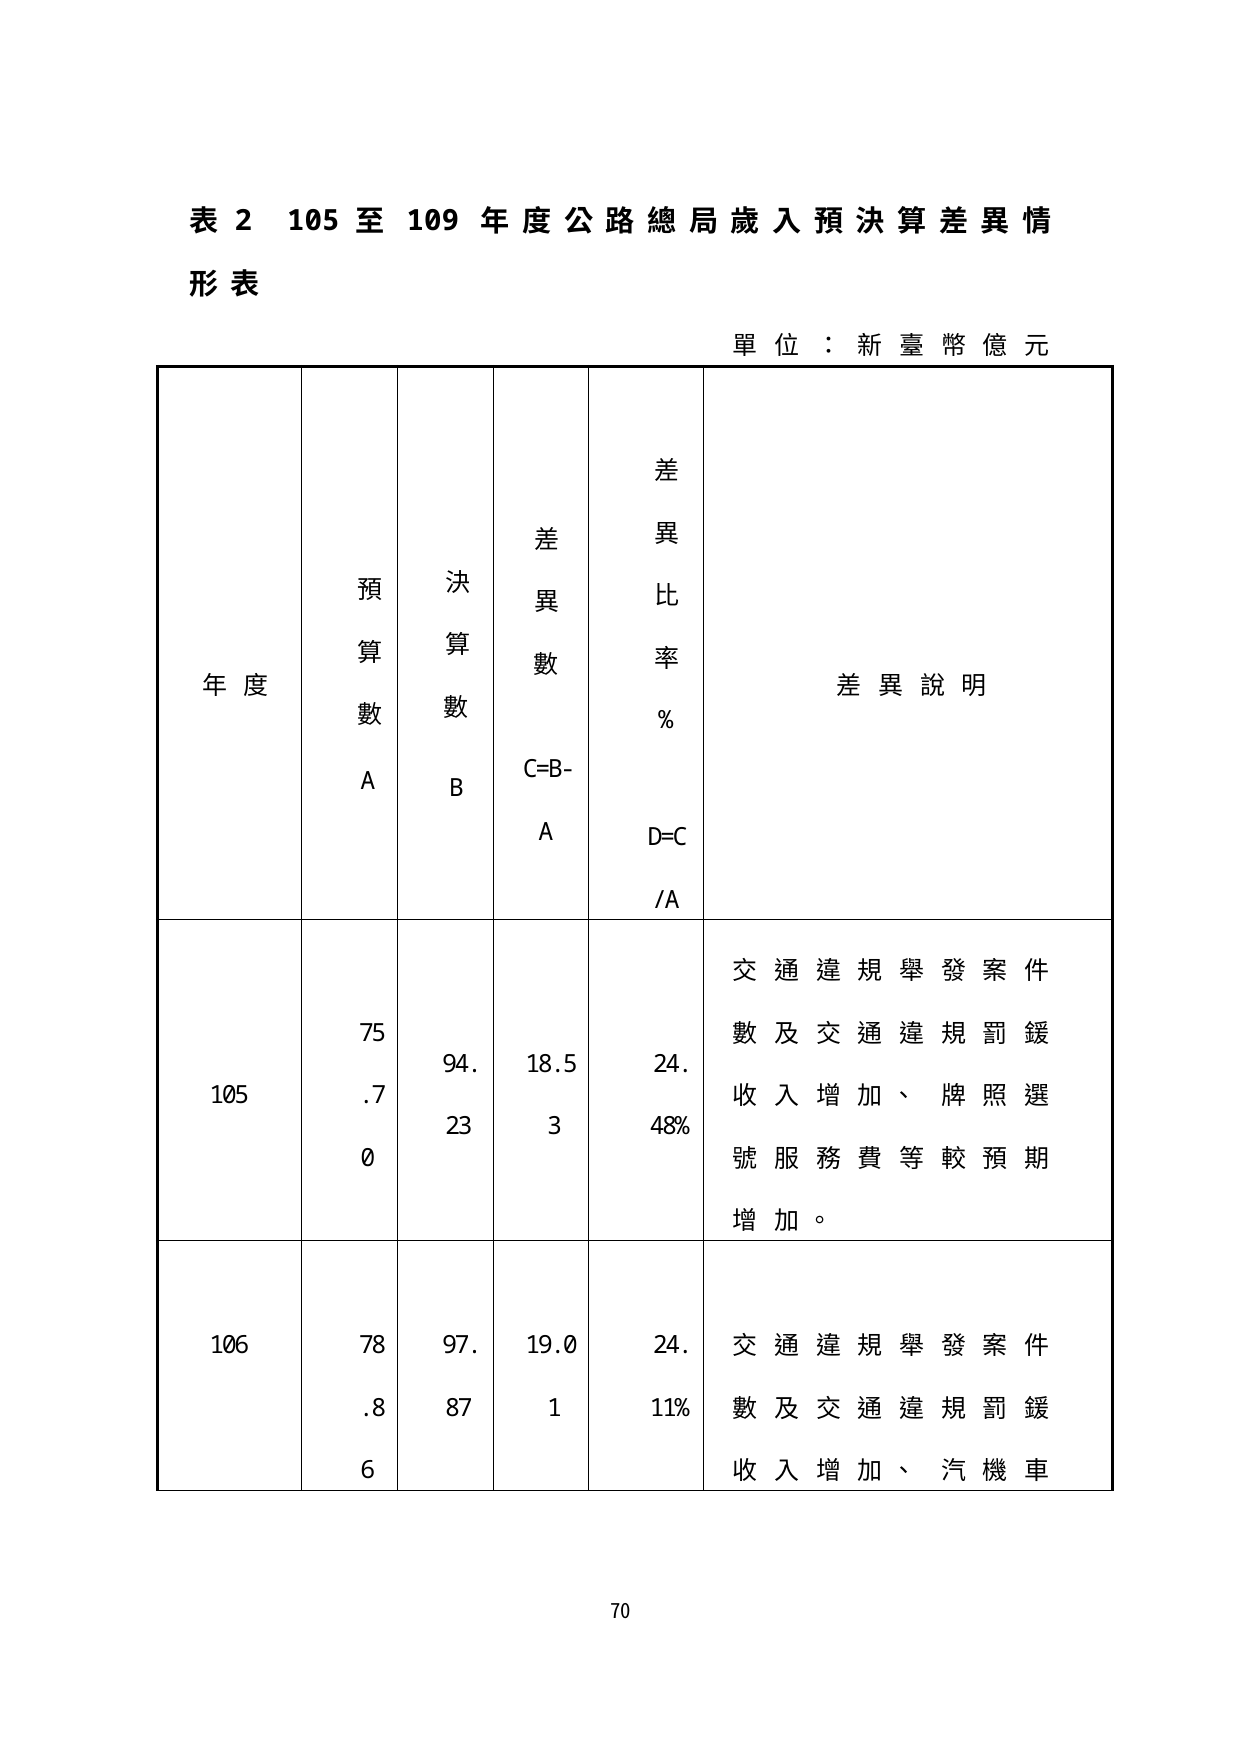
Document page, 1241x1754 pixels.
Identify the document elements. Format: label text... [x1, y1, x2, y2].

table_cell 106 [159, 1241, 301, 1490]
table_cell 18.53 [494, 920, 588, 1240]
table_cell 19.01 [494, 1241, 588, 1490]
table_cell 交通違規舉發案件數及交通違規罰鍰收入增加、汽機車 [704, 1241, 1111, 1490]
table_header 年度 [159, 368, 301, 919]
table_header 差異數 C=B-A [494, 368, 588, 919]
table_cell 78.86 [302, 1241, 397, 1490]
table_cell 24.11% [589, 1241, 703, 1490]
table_header 預算數 A [302, 368, 397, 919]
table_cell 24.48% [589, 920, 703, 1240]
table_header 差異說明 [704, 368, 1111, 919]
text 表2 105至109年度公路總局歲入預決算差異情形表 [183, 177, 1058, 302]
text 單位：新臺幣億元 [183, 302, 1058, 365]
table_cell 97.87 [398, 1241, 493, 1490]
table_cell 94.23 [398, 920, 493, 1240]
table_cell 75.70 [302, 920, 397, 1240]
table_header 決算數 B [398, 368, 493, 919]
table_cell 交通違規舉發案件數及交通違規罰鍰收入增加、牌照選號服務費等較預期增加。 [704, 920, 1111, 1240]
table_cell 105 [159, 920, 301, 1240]
table_header 差異比率% D=C/A [589, 368, 703, 919]
